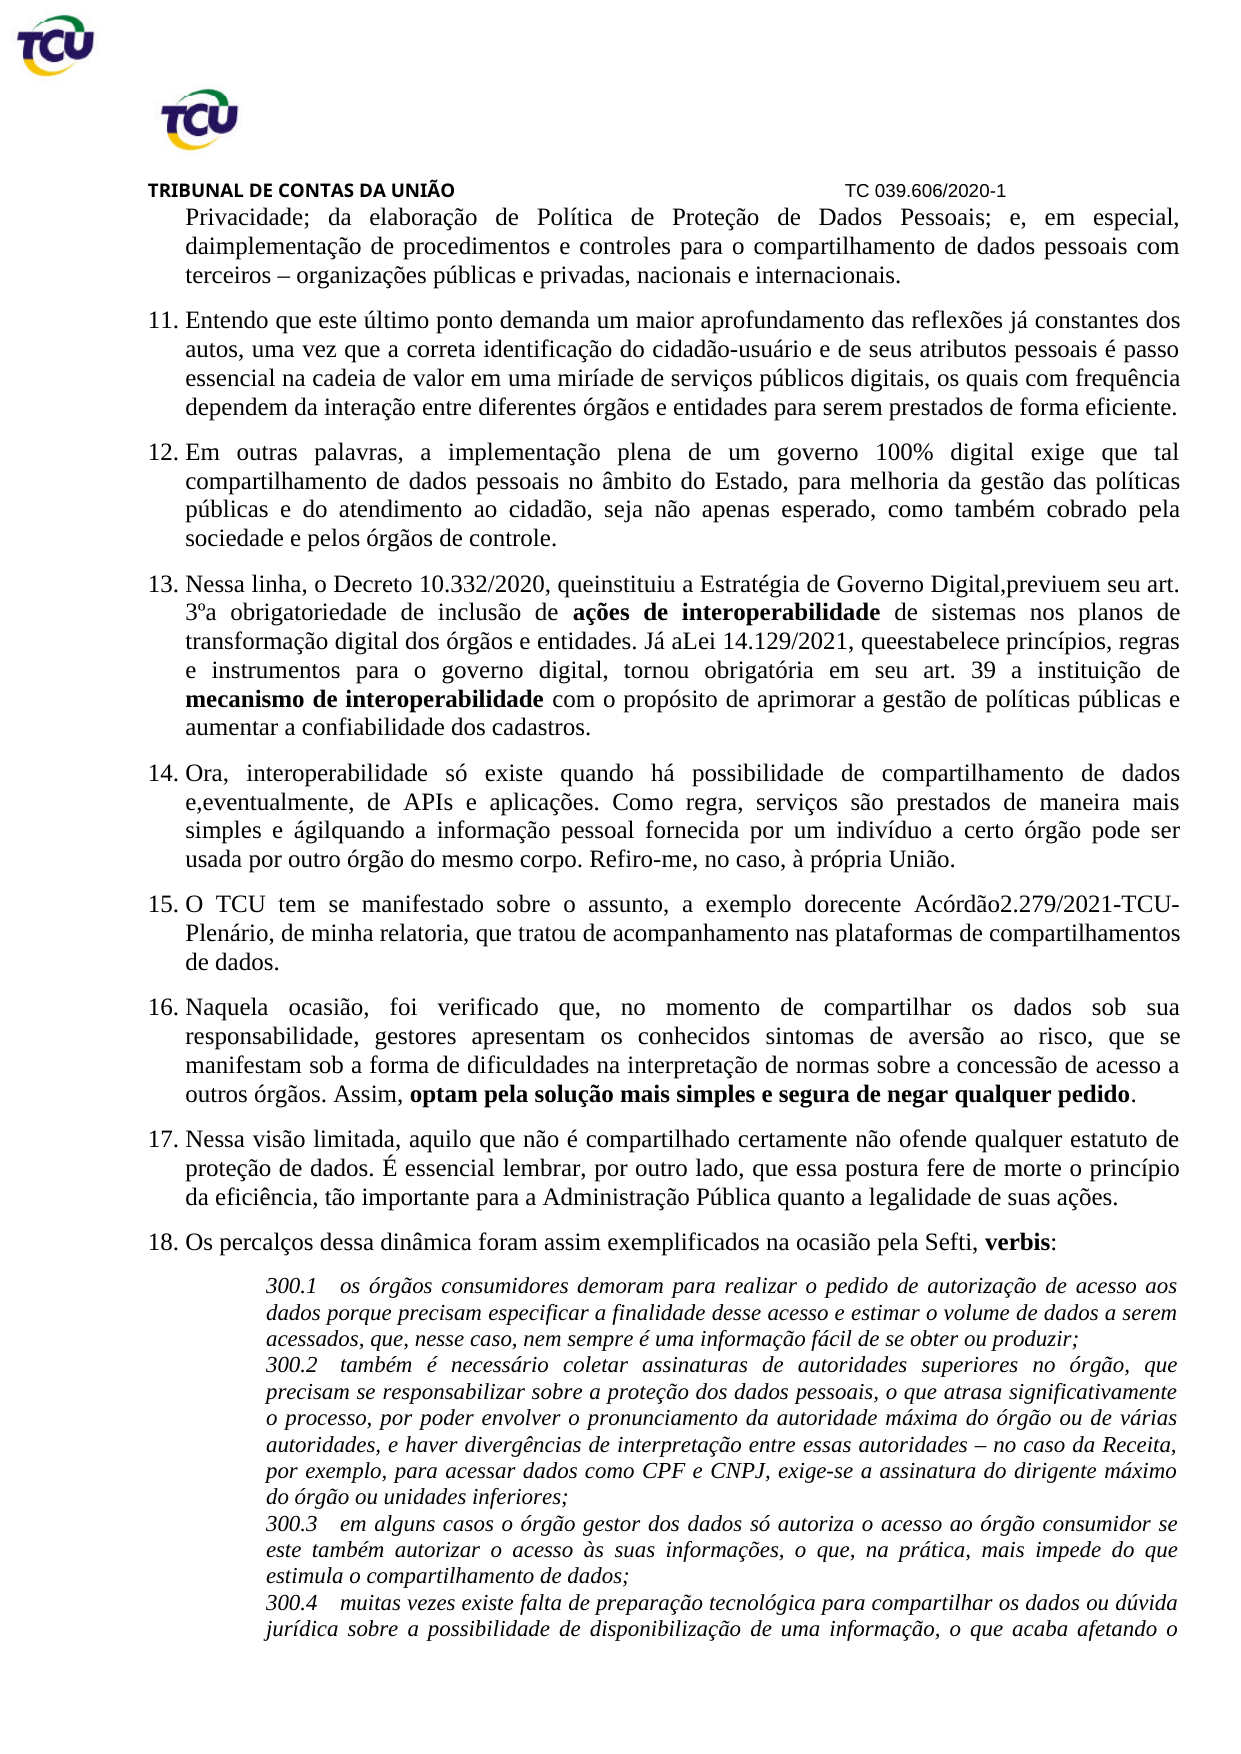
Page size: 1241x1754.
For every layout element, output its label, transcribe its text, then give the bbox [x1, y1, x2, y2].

list Naquela ocasião, foi verificado que, no momento de compartilhar os dados sob sua responsabilidade, gestores apresentam os conhecidos sintomas de aversão ao risco, que se manifestam sob a forma de dificuldades na interpretação de normas sobre a concessão de acesso a outros órgãos. Assim, optam pela solução mais simples e segura de negar qualquer pedido. [148, 992, 1181, 1107]
list Em outras palavras, a implementação plena de um governo 100% digital exige que tal compartilhamento de dados pessoais no âmbito do Estado, para melhoria da gestão das políticas públicas e do atendimento ao cidadão, seja não apenas esperado, como também cobrado pela sociedade e pelos órgãos de controle. [148, 437, 1181, 552]
list Ora, interoperabilidade só existe quando há possibilidade de compartilhamento de dados e,eventualmente, de APIs e aplicações. Como regra, serviços são prestados de maneira mais simples e ágilquando a informação pessoal fornecida por um indivíduo a certo órgão pode ser usada por outro órgão do mesmo corpo. Refiro-me, no caso, à própria União. [148, 758, 1181, 873]
list Entendo que este último ponto demanda um maior aprofundamento das reflexões já constantes dos autos, uma vez que a correta identificação do cidadão-usuário e de seus atributos pessoais é passo essencial na cadeia de valor em uma miríade de serviços públicos digitais, os quais com frequência dependem da interação entre diferentes órgãos e entidades para serem prestados de forma eficiente. [148, 305, 1181, 420]
list O TCU tem se manifestado sobre o assunto, a exemplo dorecente Acórdão2.279/2021-TCU-Plenário, de minha relatoria, que tratou de acompanhamento nas plataformas de compartilhamentos de dados. [148, 889, 1181, 976]
text 300.4 muitas vezes existe falta de preparação tecnológica para compartilhar os dados ou dúvida jurídica sobre a possibilidade de disponibilização de uma informação, o que acaba afetando o [266, 1589, 1181, 1641]
text 300.3 em alguns casos o órgão gestor dos dados só autoriza o acesso ao órgão consumidor se este também autorizar o acesso às suas informações, o que, na prática, mais impede do que estimula o compartilhamento de dados; [266, 1510, 1181, 1589]
list Nessa visão limitada, aquilo que não é compartilhado certamente não ofende qualquer estatuto de proteção de dados. É essencial lembrar, por outro lado, que essa postura fere de morte o princípio da eficiência, tão importante para a Administração Pública quanto a legalidade de suas ações. [148, 1124, 1181, 1210]
list Privacidade; da elaboração de Política de Proteção de Dados Pessoais; e, em especial, daimplementação de procedimentos e controles para o compartilhamento de dados pessoais com terceiros – organizações públicas e privadas, nacionais e internacionais. [148, 202, 1181, 289]
list Nessa linha, o Decreto 10.332/2020, queinstituiu a Estratégia de Governo Digital,previuem seu art. 3ºa obrigatoriedade de inclusão de ações de interoperabilidade de sistemas nos planos de transformação digital dos órgãos e entidades. Já aLei 14.129/2021, queestabelece princípios, regras e instrumentos para o governo digital, tornou obrigatória em seu art. 39 a instituição de mecanismo de interoperabilidade com o propósito de aprimorar a gestão de políticas públicas e aumentar a confiabilidade dos cadastros. [148, 569, 1181, 741]
list Os percalços dessa dinâmica foram assim exemplificados na ocasião pela Sefti, verbis: [148, 1227, 1181, 1256]
text 300.2 também é necessário coletar assinaturas de autoridades superiores no órgão, que precisam se responsabilizar sobre a proteção dos dados pessoais, o que atrasa significativamente o processo, por poder envolver o pronunciamento da autoridade máxima do órgão ou de várias autoridades, e haver divergências de interpretação entre essas autoridades – no caso da Receita, por exemplo, para acessar dados como CPF e CNPJ, exige-se a assinatura do dirigente máximo do órgão ou unidades inferiores; [266, 1352, 1181, 1510]
text 300.1 os órgãos consumidores demoram para realizar o pedido de autorização de acesso aos dados porque precisam especificar a finalidade desse acesso e estimar o volume de dados a serem acessados, que, nesse caso, nem sempre é uma informação fácil de se obter ou produzir; [266, 1272, 1181, 1352]
